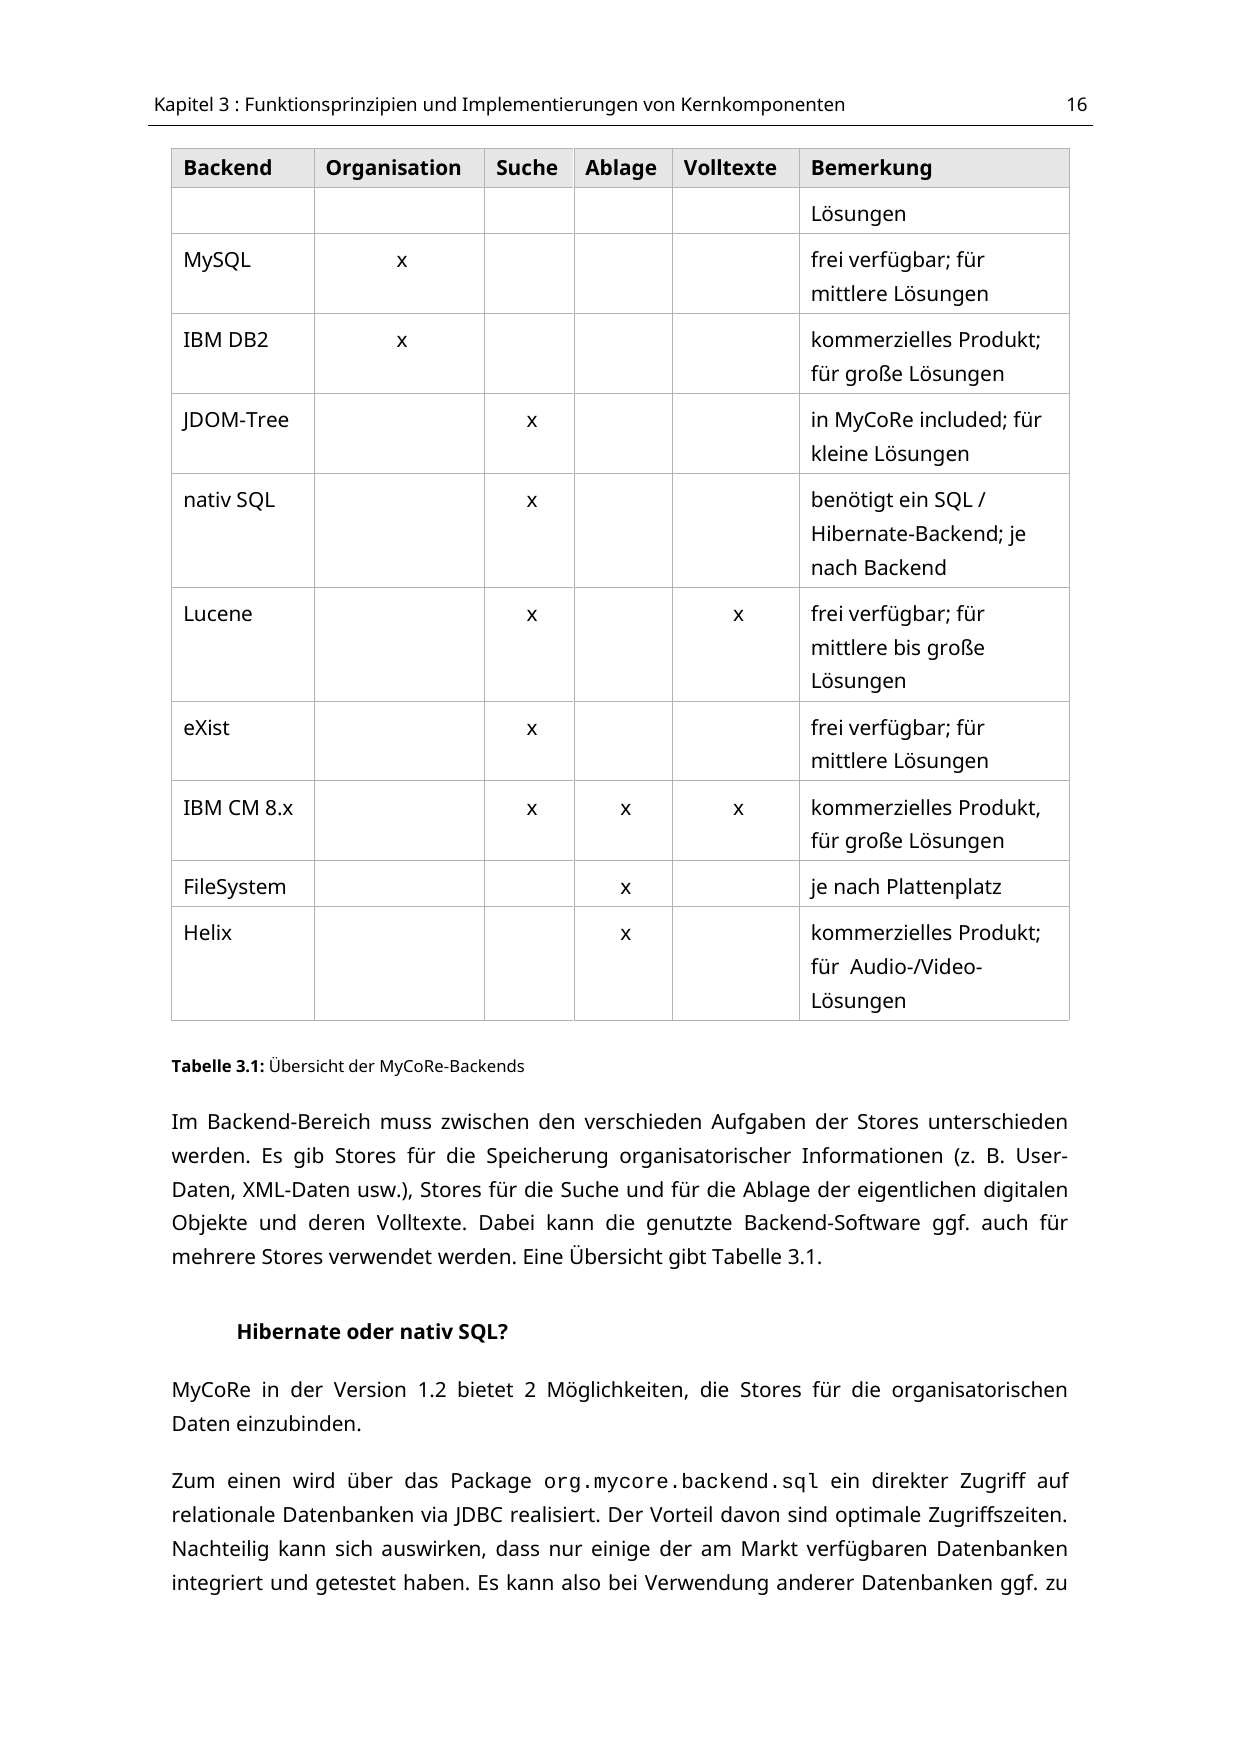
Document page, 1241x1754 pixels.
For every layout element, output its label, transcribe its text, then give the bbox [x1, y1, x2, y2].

table_cell [575, 394, 672, 473]
table_cell frei verfügbar; für mittlere Lösungen [800, 702, 1069, 780]
table_cell [485, 861, 573, 906]
table_cell Lösungen [800, 188, 1069, 233]
text Zum einen wird über das Package org.mycore.backend.sql ein direkter Zugriff auf relationale Datenbanken via JDBC realisiert. Der Vorteil davon sind optimale Zugriffszeiten. Nachteilig kann sich auswirken, dass nur einige der am Markt verfügbaren Datenbanken integriert und getestet haben. Es kann also bei Verwendung anderer Datenbanken ggf. zu [171, 1466, 1069, 1596]
table_cell x [485, 394, 573, 473]
table_cell [172, 188, 314, 233]
table_cell je nach Plattenplatz [800, 861, 1069, 906]
table_cell eXist [172, 702, 314, 780]
table_cell [673, 234, 799, 313]
subtitle Hibernate oder nativ SQL? [148, 1317, 1092, 1346]
table_cell [673, 474, 799, 587]
table_cell x [485, 474, 573, 587]
table_cell [575, 474, 672, 587]
table_cell [485, 234, 573, 313]
table_cell IBM CM 8.x [172, 781, 314, 860]
table_cell x [485, 781, 573, 860]
table_cell x [575, 861, 672, 906]
text Im Backend-Bereich muss zwischen den verschieden Aufgaben der Stores unterschieden werden. Es gib Stores für die Speicherung organisatorischer Informationen (z. B. User-Daten, XML-Daten usw.), Stores für die Suche und für die Ablage der eigentlichen digitalen Objekte und deren Volltexte. Dabei kann die genutzte Backend-Software ggf. auch für mehrere Stores verwendet werden. Eine Übersicht gibt Tabelle 3.1. [171, 1107, 1069, 1271]
table_cell x [315, 314, 484, 393]
table_cell [485, 907, 573, 1020]
table_header Bemerkung [800, 149, 1069, 187]
table_cell [575, 188, 672, 233]
table_cell IBM DB2 [172, 314, 314, 393]
table_cell [673, 394, 799, 473]
table_cell [315, 781, 484, 860]
table_cell [673, 702, 799, 780]
table_header Backend [172, 149, 314, 187]
table_cell x [673, 588, 799, 701]
table_cell [673, 907, 799, 1020]
table_cell nativ SQL [172, 474, 314, 587]
table_cell x [485, 588, 573, 701]
table_cell [315, 474, 484, 587]
table_cell kommerzielles Produkt; für große Lösungen [800, 314, 1069, 393]
text Tabelle 3.1: Übersicht der MyCoRe-Backends [171, 1054, 1069, 1077]
table_cell [673, 188, 799, 233]
table_cell MySQL [172, 234, 314, 313]
table_cell x [575, 781, 672, 860]
table_cell in MyCoRe included; für kleine Lösungen [800, 394, 1069, 473]
table_cell FileSystem [172, 861, 314, 906]
table_header Organisation [315, 149, 484, 187]
table_header Suche [485, 149, 573, 187]
table_cell kommerzielles Produkt; für Audio-/Video-Lösungen [800, 907, 1069, 1020]
table_header Volltexte [673, 149, 799, 187]
table_cell [673, 861, 799, 906]
table_cell [575, 588, 672, 701]
table_cell [315, 907, 484, 1020]
table_cell [485, 188, 573, 233]
table_cell [485, 314, 573, 393]
table_cell frei verfügbar; für mittlere Lösungen [800, 234, 1069, 313]
table_cell [315, 702, 484, 780]
table_cell JDOM-Tree [172, 394, 314, 473]
table_cell [673, 314, 799, 393]
table_cell Lucene [172, 588, 314, 701]
table_cell x [575, 907, 672, 1020]
text MyCoRe in der Version 1.2 bietet 2 Möglichkeiten, die Stores für die organisatorischen Daten einzubinden. [171, 1375, 1069, 1437]
table_cell Helix [172, 907, 314, 1020]
table_cell [315, 861, 484, 906]
table_cell frei verfügbar; für mittlere bis große Lösungen [800, 588, 1069, 701]
table_cell x [315, 234, 484, 313]
table_cell [575, 234, 672, 313]
table_cell [575, 702, 672, 780]
table_cell x [485, 702, 573, 780]
table_cell [575, 314, 672, 393]
table_cell [315, 588, 484, 701]
table_cell benötigt ein SQL / Hibernate-Backend; je nach Backend [800, 474, 1069, 587]
table_cell [315, 394, 484, 473]
table_cell kommerzielles Produkt, für große Lösungen [800, 781, 1069, 860]
table_cell [315, 188, 484, 233]
table_header Ablage [575, 149, 672, 187]
table_cell x [673, 781, 799, 860]
